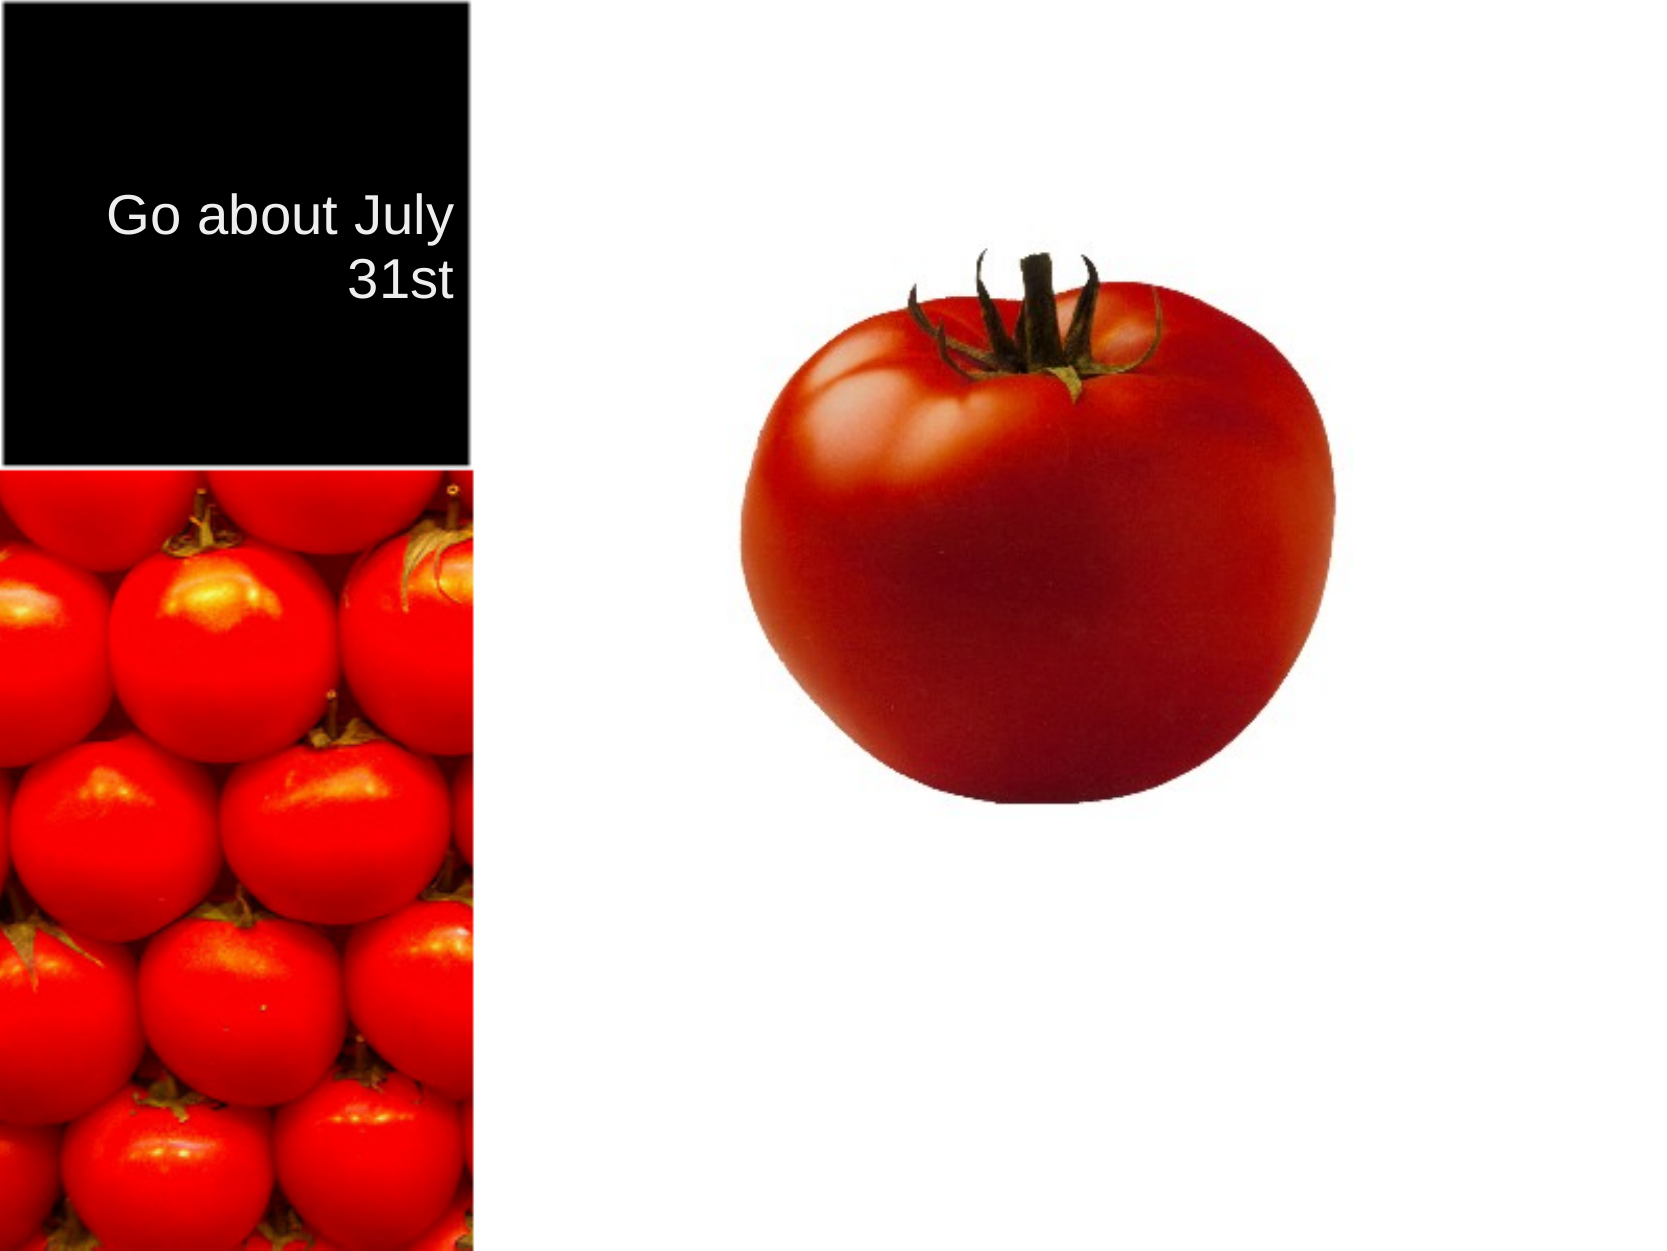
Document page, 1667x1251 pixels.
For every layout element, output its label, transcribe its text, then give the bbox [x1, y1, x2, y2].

picture [0, 0, 1667, 1251]
text_box Go about July 31st [24, 183, 455, 312]
